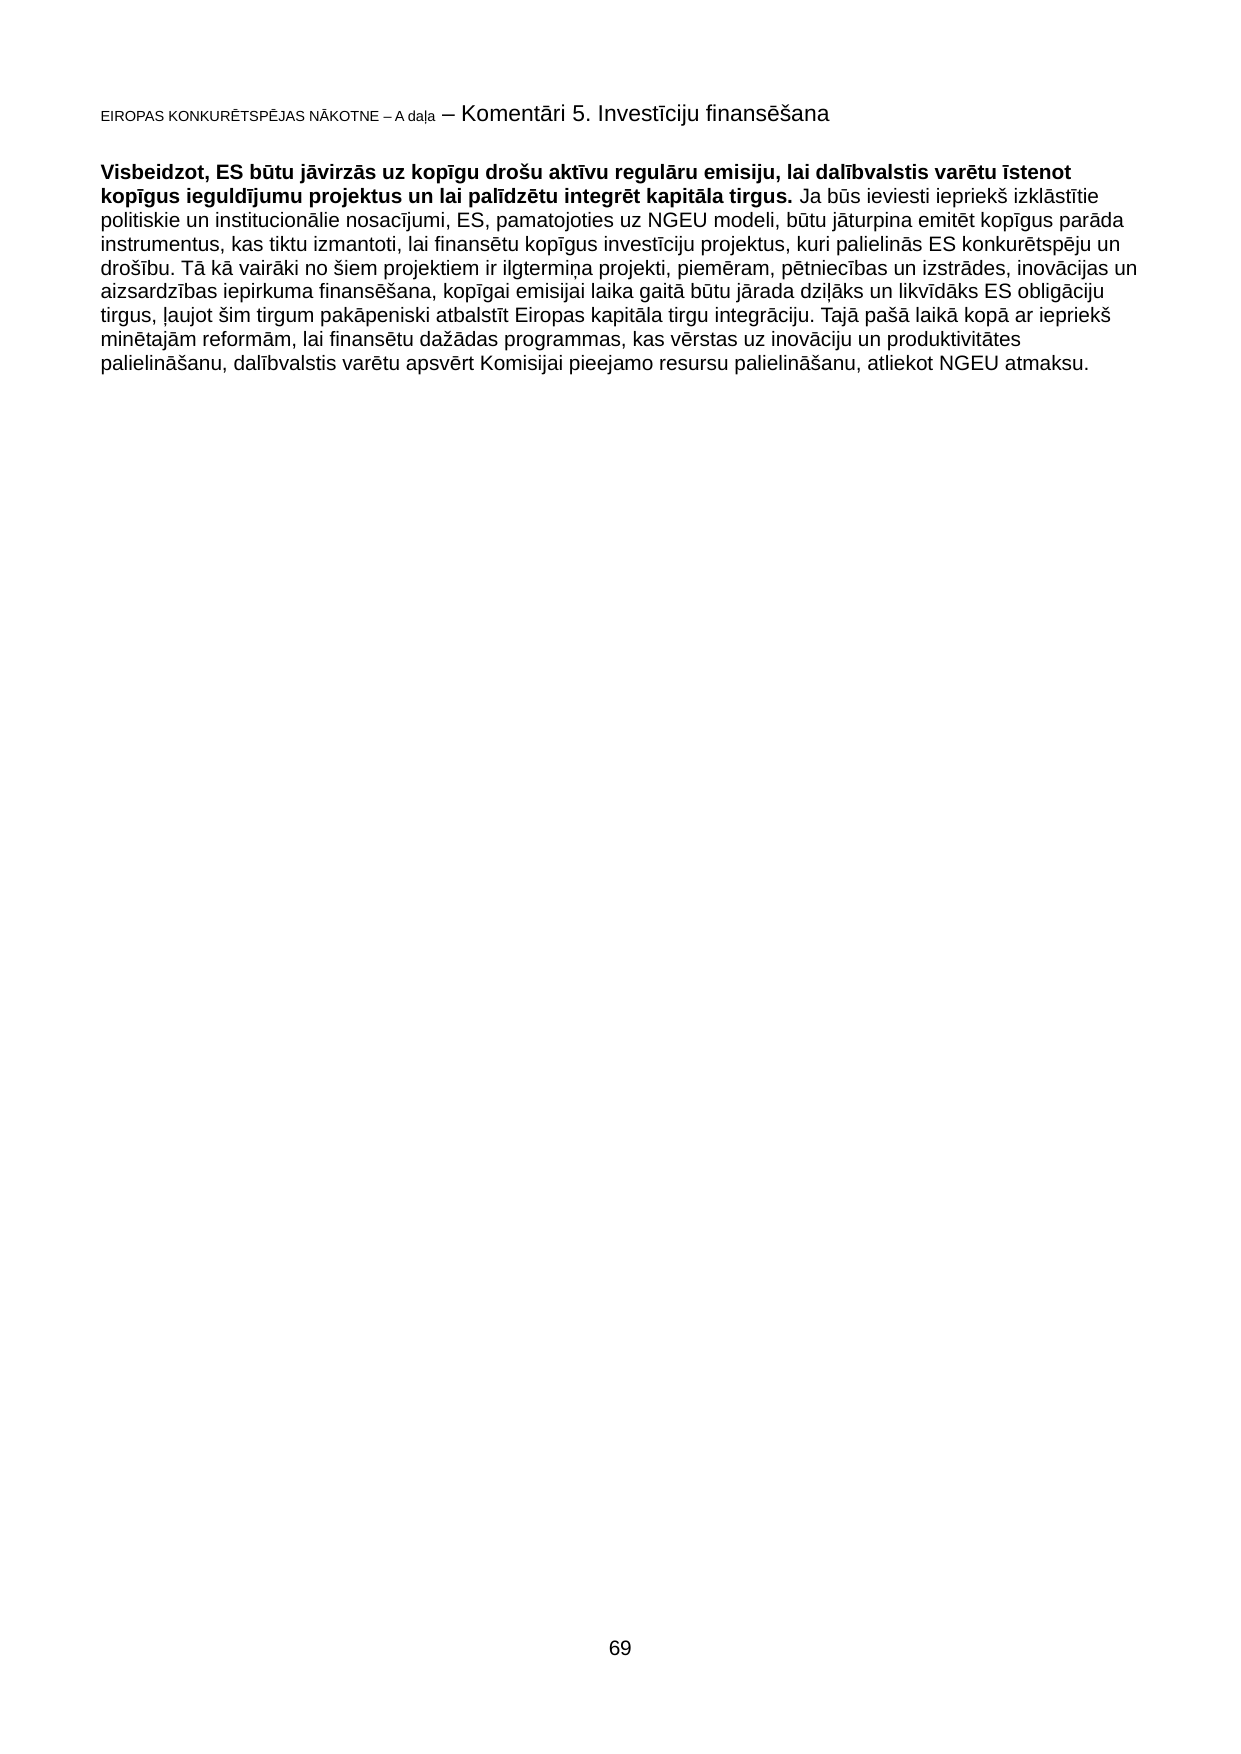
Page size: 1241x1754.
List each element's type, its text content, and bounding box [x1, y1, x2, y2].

text Visbeidzot, ES būtu jāvirzās uz kopīgu drošu aktīvu regulāru emisiju, lai dalībvalstis varētu īstenot kopīgus ieguldījumu projektus un lai palīdzētu integrēt kapitāla tirgus. Ja būs ieviesti iepriekš izklāstītie politiskie un institucionālie nosacījumi, ES, pamatojoties uz NGEU modeli, būtu jāturpina emitēt kopīgus parāda instrumentus, kas tiktu izmantoti, lai finansētu kopīgus investīciju projektus, kuri palielinās ES konkurētspēju un drošību. Tā kā vairāki no šiem projektiem ir ilgtermiņa projekti, piemēram, pētniecības un izstrādes, inovācijas un aizsardzības iepirkuma finansēšana, kopīgai emisijai laika gaitā būtu jārada dziļāks un likvīdāks ES obligāciju tirgus, ļaujot šim tirgum pakāpeniski atbalstīt Eiropas kapitāla tirgu integrāciju. Tajā pašā laikā kopā ar iepriekš minētajām reformām, lai finansētu dažādas programmas, kas vērstas uz inovāciju un produktivitātes palielināšanu, dalībvalstis varētu apsvērt Komisijai pieejamo resursu palielināšanu, atliekot NGEU atmaksu. [100, 159, 1140, 375]
